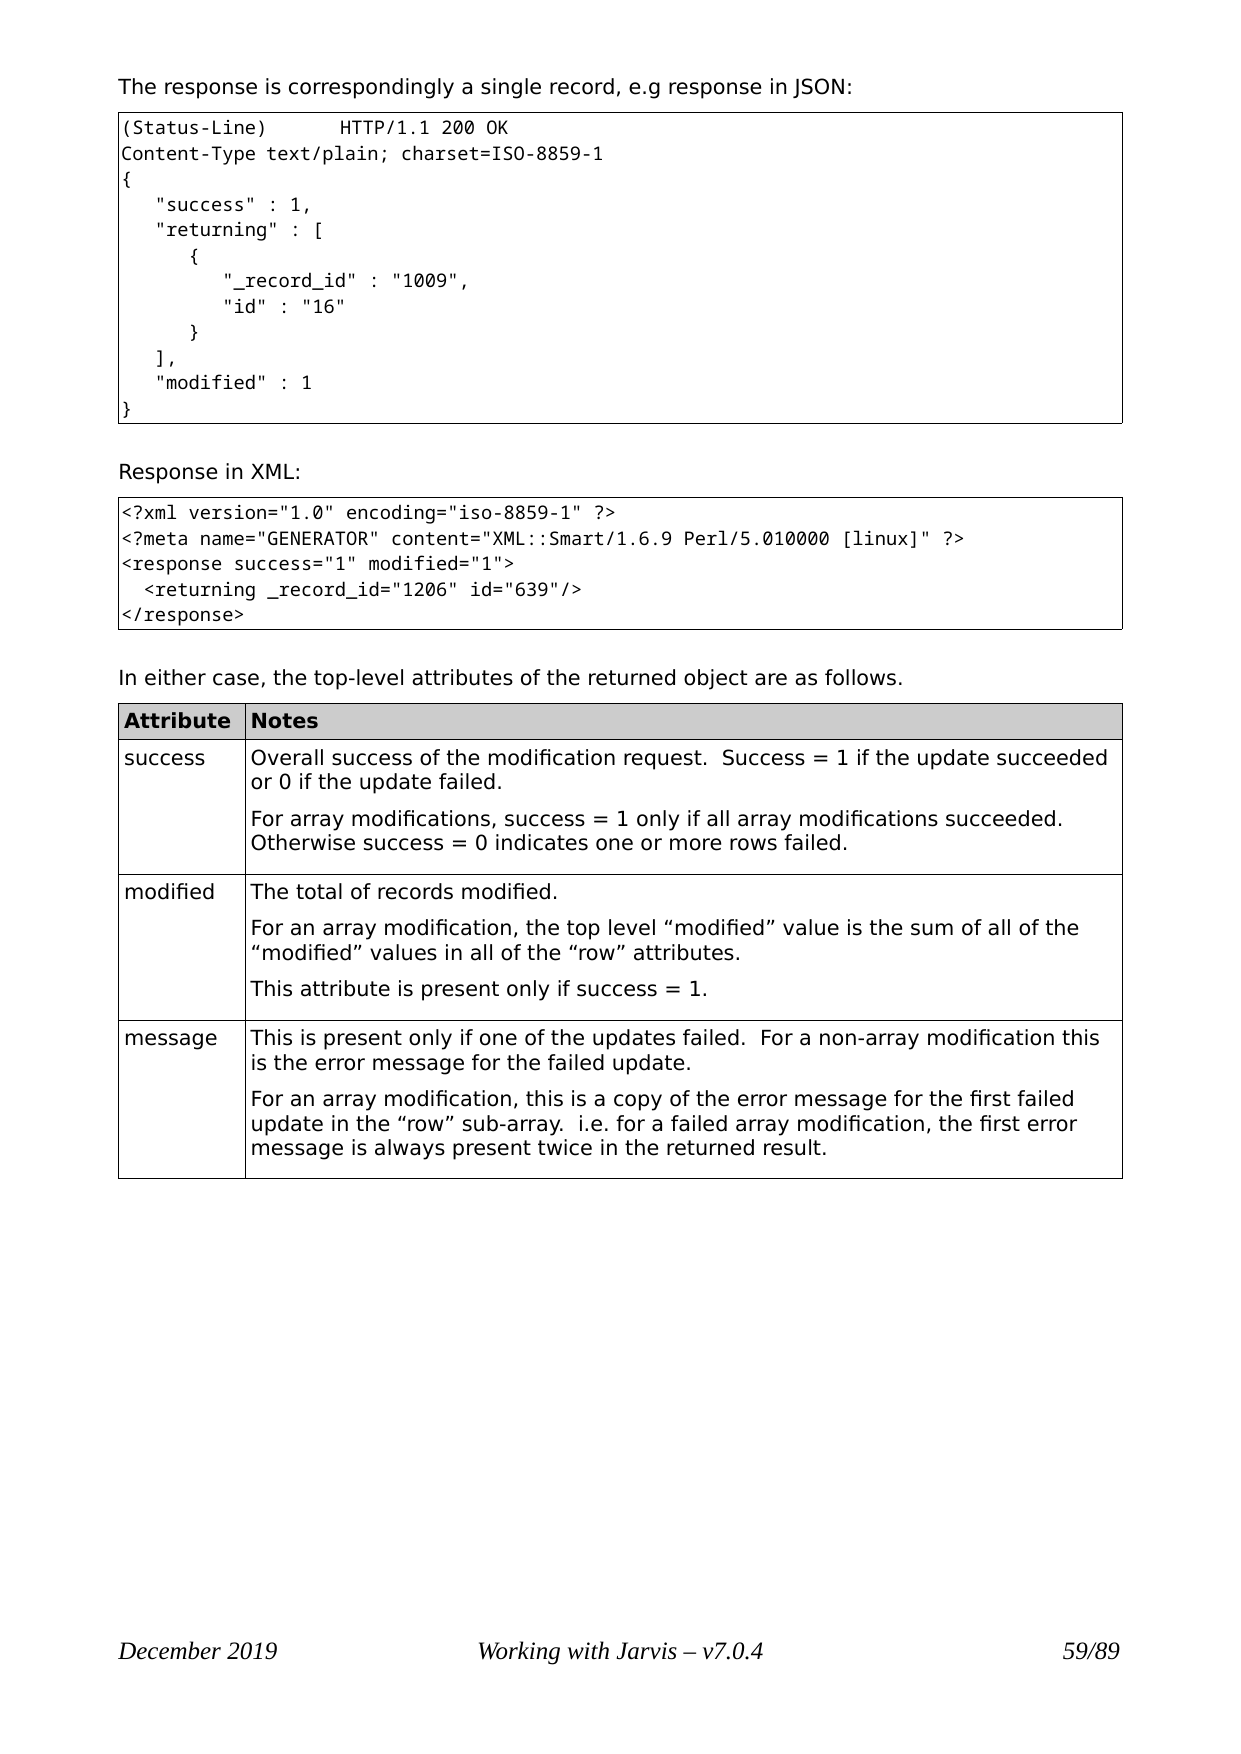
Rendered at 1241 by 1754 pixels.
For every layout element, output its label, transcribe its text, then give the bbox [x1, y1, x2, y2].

text "returning" : [ [119, 214, 1122, 239]
text ], [119, 341, 1122, 367]
table_header Attribute [119, 704, 245, 739]
text "_record_id" : "1009", [119, 265, 1122, 290]
text { [119, 163, 1122, 188]
text <?xml version="1.0" encoding="iso-8859-1" ?> [119, 498, 1122, 522]
text <response success="1" modified="1"> [119, 548, 1122, 573]
text { [119, 239, 1122, 265]
table_cell The total of records modified. For an array modification, the top level “modified” value is the sum of all of the “modified” values in all of the “row” attributes. This attribute is present only if success = 1. [246, 875, 1122, 1020]
text } [119, 392, 1122, 423]
table_cell modified [119, 875, 245, 1020]
text </response> [119, 599, 1122, 629]
text In either case, the top-level attributes of the returned object are as follows. [118, 666, 1122, 691]
text <?meta name="GENERATOR" content="XML::Smart/1.6.9 Perl/5.010000 [linux]" ?> [119, 522, 1122, 548]
text The response is correspondingly a single record, e.g response in JSON: [118, 75, 1122, 99]
text } [119, 316, 1122, 341]
table_cell message [119, 1021, 245, 1178]
table_cell This is present only if one of the updates failed. For a non-array modification this is the error message for the failed update. For an array modification, this is a copy of the error message for the first failed update in the “row” sub-array. i.e. for a failed array modification, the first error message is always present twice in the returned result. [246, 1021, 1122, 1178]
text <returning _record_id="1206" id="639"/> [119, 573, 1122, 599]
text (Status-Line) HTTP/1.1 200 OK [119, 113, 1122, 137]
text Response in XML: [118, 460, 1122, 484]
text "modified" : 1 [119, 367, 1122, 392]
text "id" : "16" [119, 290, 1122, 316]
table_header Notes [246, 704, 1122, 739]
table_cell success [119, 740, 245, 873]
table_cell Overall success of the modification request. Success = 1 if the update succeeded or 0 if the update failed. For array modifications, success = 1 only if all array modifications succeeded. Otherwise success = 0 indicates one or more rows failed. [246, 740, 1122, 873]
text "success" : 1, [119, 188, 1122, 214]
text Content-Type text/plain; charset=ISO-8859-1 [119, 137, 1122, 163]
